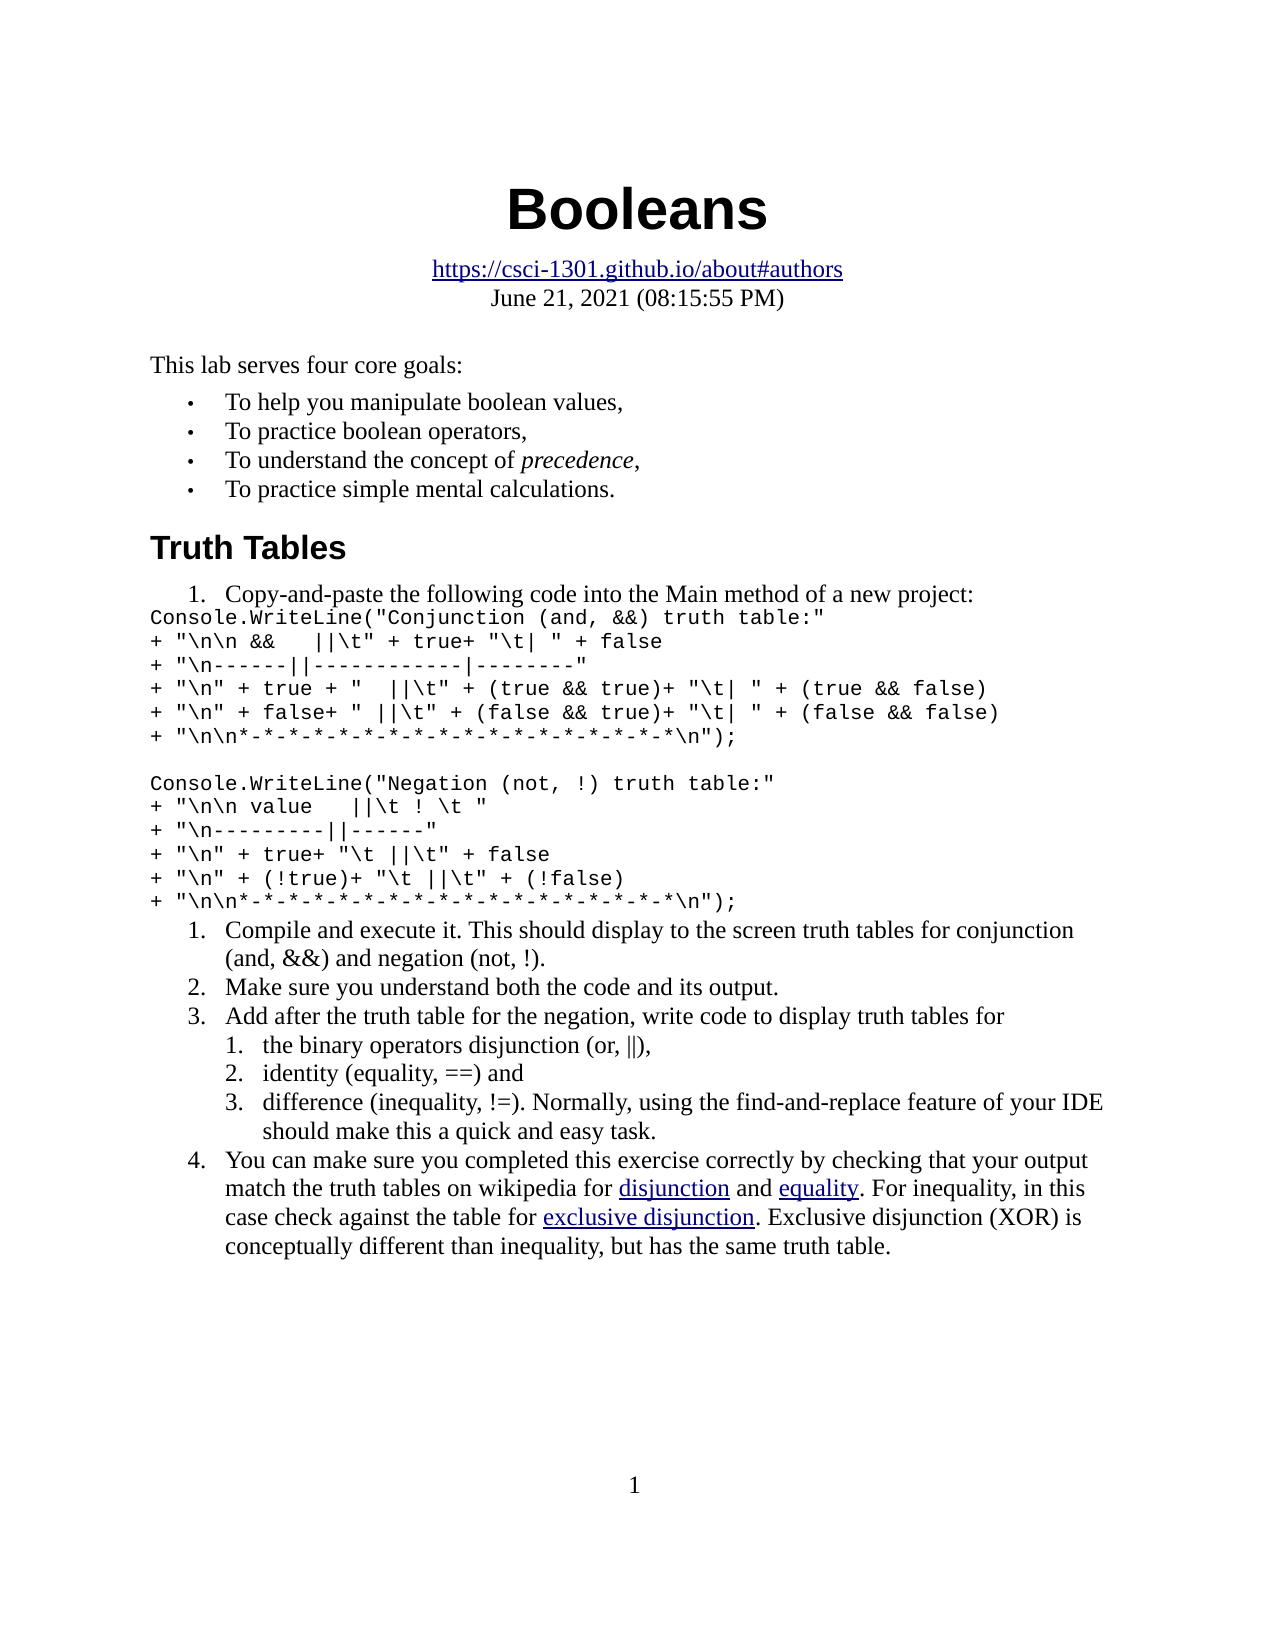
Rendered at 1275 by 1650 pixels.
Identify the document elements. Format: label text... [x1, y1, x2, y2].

text + "\n" + true + " ||\t" + (true && true)+ "\t| " + (true && false) [150, 678, 1125, 702]
text June 21, 2021 (08:15:55 PM) [150, 283, 1125, 312]
list Copy-and-paste the following code into the Main method of a new project: [187, 579, 1125, 607]
text + "\n\n && ||\t" + true+ "\t| " + false [150, 631, 1125, 655]
list Add after the truth table for the negation, write code to display truth tables for [187, 1001, 1125, 1030]
text + "\n" + (!true)+ "\t ||\t" + (!false) [150, 867, 1125, 891]
text + "\n\n*-*-*-*-*-*-*-*-*-*-*-*-*-*-*-*-*-*\n"); [150, 726, 1125, 749]
text + "\n---------||------" [150, 820, 1125, 844]
list difference (inequality, !=). Normally, using the find-and-replace feature of your IDE should make this a quick and easy task. [225, 1087, 1125, 1145]
list To practice boolean operators, [187, 416, 1125, 445]
text Console.WriteLine("Conjunction (and, &&) truth table:" [150, 607, 1125, 631]
subtitle Truth Tables [150, 527, 1125, 566]
list To understand the concept of precedence, [187, 445, 1125, 474]
text + "\n------||------------|--------" [150, 655, 1125, 678]
list To help you manipulate boolean values, [187, 387, 1125, 416]
text https://csci-1301.github.io/about#authors [150, 254, 1125, 283]
list the binary operators disjunction (or, ||), [225, 1030, 1125, 1058]
text This lab serves four core goals: [150, 350, 1125, 378]
list identity (equality, ==) and [225, 1058, 1125, 1087]
text + "\n\n value ||\t ! \t " [150, 797, 1125, 820]
list You can make sure you completed this exercise correctly by checking that your output match the truth tables on wikipedia for disjunction and equality. For inequality, in this case check against the table for exclusive disjunction. Exclusive disjunction (XOR) is conceptually different than inequality, but has the same truth table. [187, 1145, 1125, 1260]
text + "\n" + false+ " ||\t" + (false && true)+ "\t| " + (false && false) [150, 702, 1125, 726]
text Console.WriteLine("Negation (not, !) truth table:" [150, 773, 1125, 797]
list Compile and execute it. This should display to the screen truth tables for conjunction (and, &&) and negation (not, !). [187, 915, 1125, 972]
title Booleans [150, 175, 1125, 242]
text + "\n" + true+ "\t ||\t" + false [150, 844, 1125, 867]
list To practice simple mental calculations. [187, 474, 1125, 502]
list Make sure you understand both the code and its output. [187, 972, 1125, 1001]
text + "\n\n*-*-*-*-*-*-*-*-*-*-*-*-*-*-*-*-*-*\n"); [150, 891, 1125, 915]
